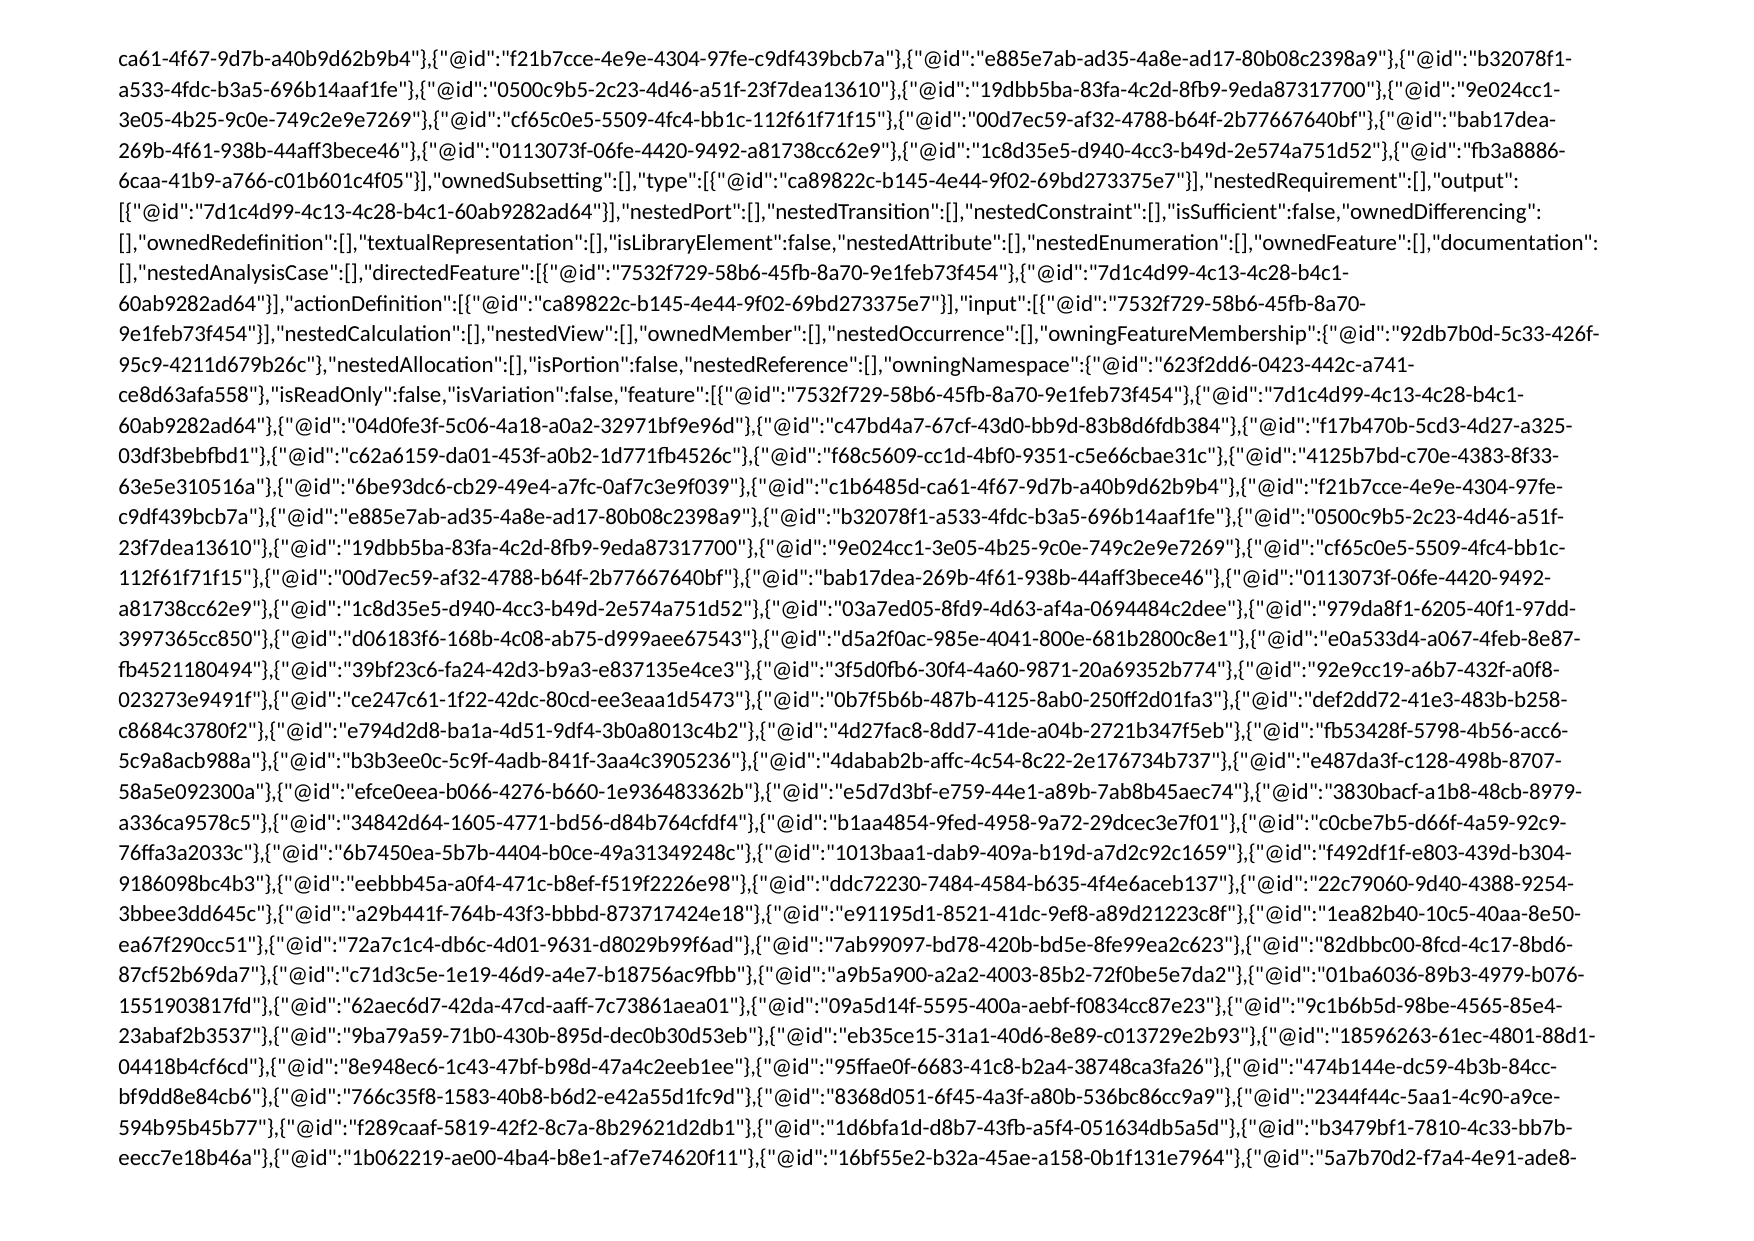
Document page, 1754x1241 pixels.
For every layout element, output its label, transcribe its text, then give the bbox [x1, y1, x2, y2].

text ca61-4f67-9d7b-a40b9d62b9b4"},{"@id":"f21b7cce-4e9e-4304-97fe-c9df439bcb7a"},{"@id":"e885e7ab-ad35-4a8e-ad17-80b08c2398a9"},{"@id":"b32078f1-a533-4fdc-b3a5-696b14aaf1fe"},{"@id":"0500c9b5-2c23-4d46-a51f-23f7dea13610"},{"@id":"19dbb5ba-83fa-4c2d-8fb9-9eda87317700"},{"@id":"9e024cc1-3e05-4b25-9c0e-749c2e9e7269"},{"@id":"cf65c0e5-5509-4fc4-bb1c-112f61f71f15"},{"@id":"00d7ec59-af32-4788-b64f-2b77667640bf"},{"@id":"bab17dea-269b-4f61-938b-44aff3bece46"},{"@id":"0113073f-06fe-4420-9492-a81738cc62e9"},{"@id":"1c8d35e5-d940-4cc3-b49d-2e574a751d52"},{"@id":"fb3a8886-6caa-41b9-a766-c01b601c4f05"}],"ownedSubsetting":[],"type":[{"@id":"ca89822c-b145-4e44-9f02-69bd273375e7"}],"nestedRequirement":[],"output":[{"@id":"7d1c4d99-4c13-4c28-b4c1-60ab9282ad64"}],"nestedPort":[],"nestedTransition":[],"nestedConstraint":[],"isSufficient":false,"ownedDifferencing":[],"ownedRedefinition":[],"textualRepresentation":[],"isLibraryElement":false,"nestedAttribute":[],"nestedEnumeration":[],"ownedFeature":[],"documentation":[],"nestedAnalysisCase":[],"directedFeature":[{"@id":"7532f729-58b6-45fb-8a70-9e1feb73f454"},{"@id":"7d1c4d99-4c13-4c28-b4c1-60ab9282ad64"}],"actionDefinition":[{"@id":"ca89822c-b145-4e44-9f02-69bd273375e7"}],"input":[{"@id":"7532f729-58b6-45fb-8a70-9e1feb73f454"}],"nestedCalculation":[],"nestedView":[],"ownedMember":[],"nestedOccurrence":[],"owningFeatureMembership":{"@id":"92db7b0d-5c33-426f-95c9-4211d679b26c"},"nestedAllocation":[],"isPortion":false,"nestedReference":[],"owningNamespace":{"@id":"623f2dd6-0423-442c-a741-ce8d63afa558"},"isReadOnly":false,"isVariation":false,"feature":[{"@id":"7532f729-58b6-45fb-8a70-9e1feb73f454"},{"@id":"7d1c4d99-4c13-4c28-b4c1-60ab9282ad64"},{"@id":"04d0fe3f-5c06-4a18-a0a2-32971bf9e96d"},{"@id":"c47bd4a7-67cf-43d0-bb9d-83b8d6fdb384"},{"@id":"f17b470b-5cd3-4d27-a325-03df3bebfbd1"},{"@id":"c62a6159-da01-453f-a0b2-1d771fb4526c"},{"@id":"f68c5609-cc1d-4bf0-9351-c5e66cbae31c"},{"@id":"4125b7bd-c70e-4383-8f33-63e5e310516a"},{"@id":"6be93dc6-cb29-49e4-a7fc-0af7c3e9f039"},{"@id":"c1b6485d-ca61-4f67-9d7b-a40b9d62b9b4"},{"@id":"f21b7cce-4e9e-4304-97fe-c9df439bcb7a"},{"@id":"e885e7ab-ad35-4a8e-ad17-80b08c2398a9"},{"@id":"b32078f1-a533-4fdc-b3a5-696b14aaf1fe"},{"@id":"0500c9b5-2c23-4d46-a51f-23f7dea13610"},{"@id":"19dbb5ba-83fa-4c2d-8fb9-9eda87317700"},{"@id":"9e024cc1-3e05-4b25-9c0e-749c2e9e7269"},{"@id":"cf65c0e5-5509-4fc4-bb1c-112f61f71f15"},{"@id":"00d7ec59-af32-4788-b64f-2b77667640bf"},{"@id":"bab17dea-269b-4f61-938b-44aff3bece46"},{"@id":"0113073f-06fe-4420-9492-a81738cc62e9"},{"@id":"1c8d35e5-d940-4cc3-b49d-2e574a751d52"},{"@id":"03a7ed05-8fd9-4d63-af4a-0694484c2dee"},{"@id":"979da8f1-6205-40f1-97dd-3997365cc850"},{"@id":"d06183f6-168b-4c08-ab75-d999aee67543"},{"@id":"d5a2f0ac-985e-4041-800e-681b2800c8e1"},{"@id":"e0a533d4-a067-4feb-8e87-fb4521180494"},{"@id":"39bf23c6-fa24-42d3-b9a3-e837135e4ce3"},{"@id":"3f5d0fb6-30f4-4a60-9871-20a69352b774"},{"@id":"92e9cc19-a6b7-432f-a0f8-023273e9491f"},{"@id":"ce247c61-1f22-42dc-80cd-ee3eaa1d5473"},{"@id":"0b7f5b6b-487b-4125-8ab0-250ff2d01fa3"},{"@id":"def2dd72-41e3-483b-b258-c8684c3780f2"},{"@id":"e794d2d8-ba1a-4d51-9df4-3b0a8013c4b2"},{"@id":"4d27fac8-8dd7-41de-a04b-2721b347f5eb"},{"@id":"fb53428f-5798-4b56-acc6-5c9a8acb988a"},{"@id":"b3b3ee0c-5c9f-4adb-841f-3aa4c3905236"},{"@id":"4dabab2b-affc-4c54-8c22-2e176734b737"},{"@id":"e487da3f-c128-498b-8707-58a5e092300a"},{"@id":"efce0eea-b066-4276-b660-1e936483362b"},{"@id":"e5d7d3bf-e759-44e1-a89b-7ab8b45aec74"},{"@id":"3830bacf-a1b8-48cb-8979-a336ca9578c5"},{"@id":"34842d64-1605-4771-bd56-d84b764cfdf4"},{"@id":"b1aa4854-9fed-4958-9a72-29dcec3e7f01"},{"@id":"c0cbe7b5-d66f-4a59-92c9-76ffa3a2033c"},{"@id":"6b7450ea-5b7b-4404-b0ce-49a31349248c"},{"@id":"1013baa1-dab9-409a-b19d-a7d2c92c1659"},{"@id":"f492df1f-e803-439d-b304-9186098bc4b3"},{"@id":"eebbb45a-a0f4-471c-b8ef-f519f2226e98"},{"@id":"ddc72230-7484-4584-b635-4f4e6aceb137"},{"@id":"22c79060-9d40-4388-9254-3bbee3dd645c"},{"@id":"a29b441f-764b-43f3-bbbd-873717424e18"},{"@id":"e91195d1-8521-41dc-9ef8-a89d21223c8f"},{"@id":"1ea82b40-10c5-40aa-8e50-ea67f290cc51"},{"@id":"72a7c1c4-db6c-4d01-9631-d8029b99f6ad"},{"@id":"7ab99097-bd78-420b-bd5e-8fe99ea2c623"},{"@id":"82dbbc00-8fcd-4c17-8bd6-87cf52b69da7"},{"@id":"c71d3c5e-1e19-46d9-a4e7-b18756ac9fbb"},{"@id":"a9b5a900-a2a2-4003-85b2-72f0be5e7da2"},{"@id":"01ba6036-89b3-4979-b076-1551903817fd"},{"@id":"62aec6d7-42da-47cd-aaff-7c73861aea01"},{"@id":"09a5d14f-5595-400a-aebf-f0834cc87e23"},{"@id":"9c1b6b5d-98be-4565-85e4-23abaf2b3537"},{"@id":"9ba79a59-71b0-430b-895d-dec0b30d53eb"},{"@id":"eb35ce15-31a1-40d6-8e89-c013729e2b93"},{"@id":"18596263-61ec-4801-88d1-04418b4cf6cd"},{"@id":"8e948ec6-1c43-47bf-b98d-47a4c2eeb1ee"},{"@id":"95ffae0f-6683-41c8-b2a4-38748ca3fa26"},{"@id":"474b144e-dc59-4b3b-84cc-bf9dd8e84cb6"},{"@id":"766c35f8-1583-40b8-b6d2-e42a55d1fc9d"},{"@id":"8368d051-6f45-4a3f-a80b-536bc86cc9a9"},{"@id":"2344f44c-5aa1-4c90-a9ce-594b95b45b77"},{"@id":"f289caaf-5819-42f2-8c7a-8b29621d2db1"},{"@id":"1d6bfa1d-d8b7-43fb-a5f4-051634db5a5d"},{"@id":"b3479bf1-7810-4c33-bb7b-eecc7e18b46a"},{"@id":"1b062219-ae00-4ba4-b8e1-af7e74620f11"},{"@id":"16bf55e2-b32a-45ae-a158-0b1f131e7964"},{"@id":"5a7b70d2-f7a4-4e91-ade8- [118, 44, 1606, 1172]
